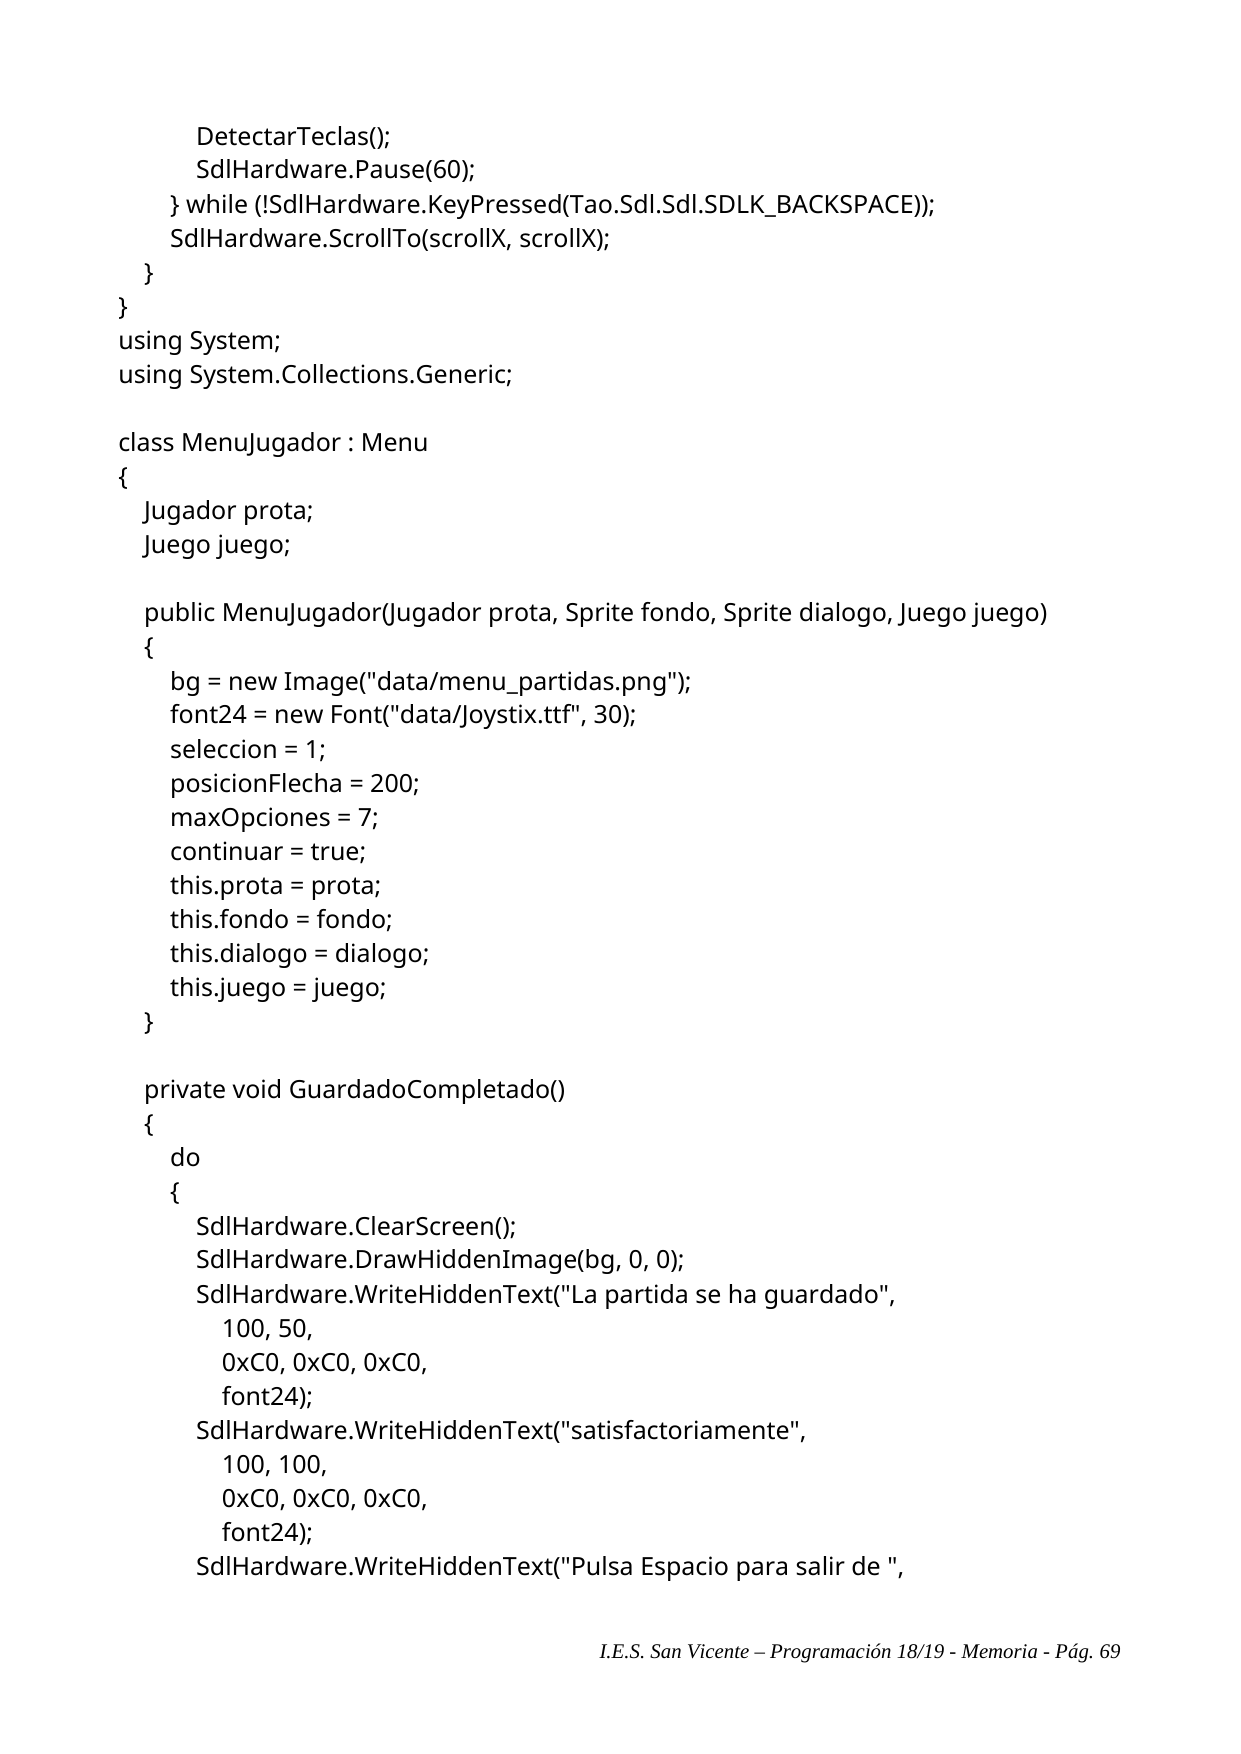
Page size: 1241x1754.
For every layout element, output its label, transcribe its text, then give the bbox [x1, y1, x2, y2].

text 100, 100, [118, 1447, 1122, 1481]
text this.fondo = fondo; [118, 902, 1122, 936]
text SdlHardware.ScrollTo(scrollX, scrollX); [118, 220, 1122, 254]
text this.juego = juego; [118, 970, 1122, 1004]
text DetectarTeclas(); [118, 118, 1122, 152]
text SdlHardware.ClearScreen(); [118, 1208, 1122, 1242]
text { [118, 629, 1122, 663]
text 100, 50, [118, 1310, 1122, 1344]
text SdlHardware.Pause(60); [118, 152, 1122, 186]
text 0xC0, 0xC0, 0xC0, [118, 1344, 1122, 1378]
text using System.Collections.Generic; [118, 357, 1122, 391]
text Jugador prota; [118, 493, 1122, 527]
text do [118, 1140, 1122, 1174]
text public MenuJugador(Jugador prota, Sprite fondo, Sprite dialogo, Juego juego) [118, 595, 1122, 629]
text this.prota = prota; [118, 867, 1122, 902]
text SdlHardware.WriteHiddenText("Pulsa Espacio para salir de ", [118, 1549, 1122, 1583]
text continuar = true; [118, 833, 1122, 867]
text SdlHardware.WriteHiddenText("satisfactoriamente", [118, 1412, 1122, 1447]
text font24 = new Font("data/Joystix.ttf", 30); [118, 697, 1122, 731]
text Juego juego; [118, 527, 1122, 561]
text posicionFlecha = 200; [118, 765, 1122, 799]
text private void GuardadoCompletado() [118, 1072, 1122, 1106]
text } [118, 288, 1122, 322]
text } while (!SdlHardware.KeyPressed(Tao.Sdl.Sdl.SDLK_BACKSPACE)); [118, 186, 1122, 220]
text { [118, 1174, 1122, 1208]
text } [118, 1004, 1122, 1038]
text 0xC0, 0xC0, 0xC0, [118, 1481, 1122, 1515]
text class MenuJugador : Menu [118, 425, 1122, 459]
text this.dialogo = dialogo; [118, 936, 1122, 970]
text { [118, 1106, 1122, 1140]
text seleccion = 1; [118, 731, 1122, 765]
text bg = new Image("data/menu_partidas.png"); [118, 663, 1122, 697]
text SdlHardware.DrawHiddenImage(bg, 0, 0); [118, 1242, 1122, 1276]
text maxOpciones = 7; [118, 799, 1122, 833]
text font24); [118, 1378, 1122, 1412]
text SdlHardware.WriteHiddenText("La partida se ha guardado", [118, 1276, 1122, 1310]
text } [118, 254, 1122, 288]
text font24); [118, 1515, 1122, 1549]
text ﻿using System; [118, 322, 1122, 357]
text { [118, 459, 1122, 493]
